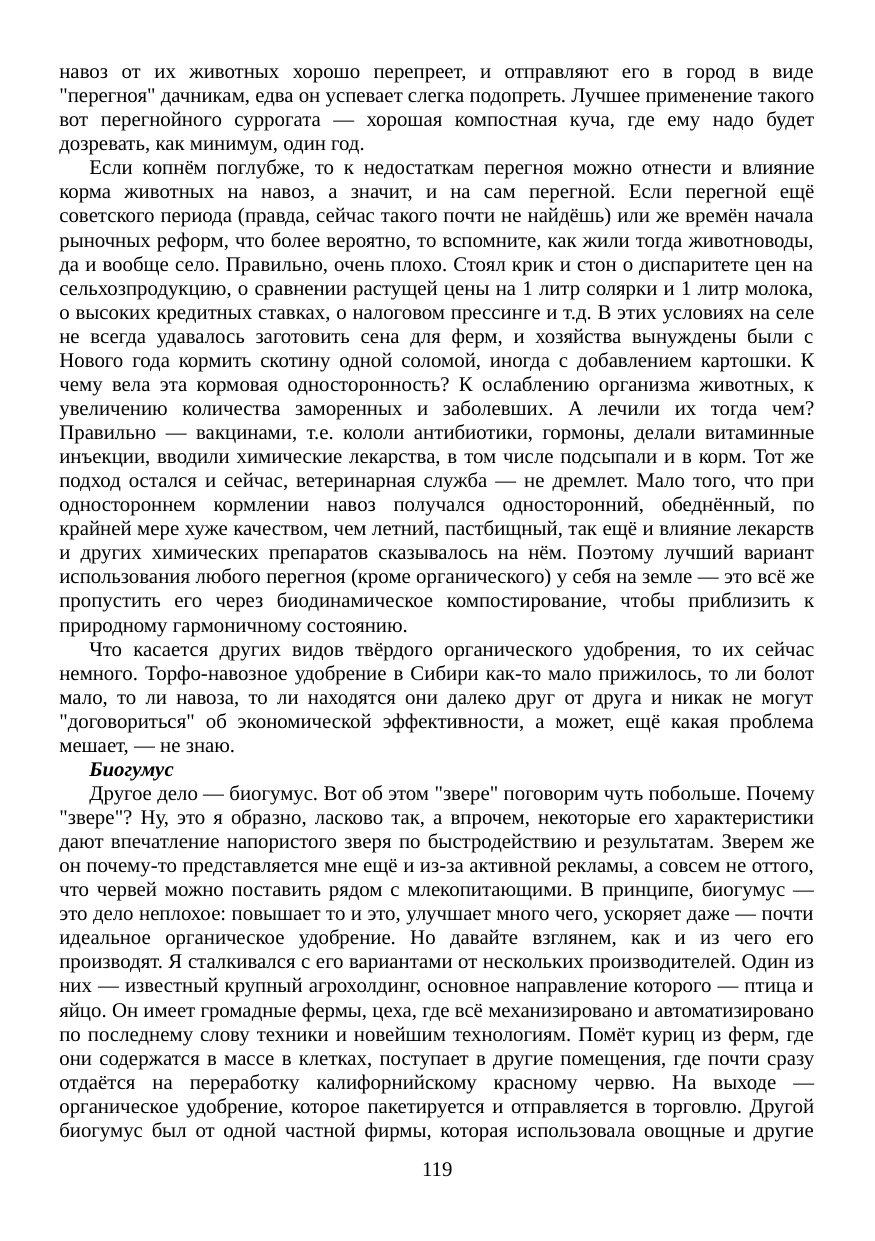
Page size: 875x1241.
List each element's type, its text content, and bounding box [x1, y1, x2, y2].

text Если копнём поглубже, то к недостаткам перегноя можно отнести и влияние корма животных на навоз, а значит, и на сам перегной. Если перегной ещё советского периода (правда, сейчас такого почти не найдёшь) или же времён начала рыночных реформ, что более вероятно, то вспомните, как жили тогда животноводы, да и вообще село. Правильно, очень плохо. Стоял крик и стон о диспаритете цен на сельхозпродукцию, о сравнении растущей цены на 1 литр солярки и 1 литр молока, о высоких кредитных ставках, о налоговом прессинге и т.д. В этих условиях на селе не всегда удавалось заготовить сена для ферм, и хозяйства вынуждены были с Нового года кормить скотину одной соломой, иногда с добавлением картошки. К чему вела эта кормовая односторонность? К ослаблению организма животных, к увеличению количества заморенных и заболевших. А лечили их тогда чем? Правильно — вакцинами, т.е. кололи антибиотики, гормоны, делали витаминные инъекции, вводили химические лекарства, в том числе подсыпали и в корм. Тот же подход остался и сейчас, ветеринарная служба — не дремлет. Мало того, что при одностороннем кормлении навоз получался односторонний, обеднённый, по крайней мере хуже качеством, чем летний, пастбищный, так ещё и влияние лекарств и других химических препаратов сказывалось на нём. Поэтому лучший вариант использования любого перегноя (кроме органического) у себя на земле — это всё же пропустить его через биодинамическое компостирование, чтобы приблизить к природному гармоничному состоянию. [59, 155, 815, 637]
text навоз от их животных хорошо перепреет, и отправляют его в город в виде "перегноя" дачникам, едва он успевает слегка подопреть. Лучшее применение такого вот перегнойного суррогата — хорошая компостная куча, где ему надо будет дозревать, как минимум, один год. [59, 59, 815, 155]
text Другое дело — биогумус. Вот об этом "звере" поговорим чуть побольше. Почему "звере"? Ну, это я образно, ласково так, а впрочем, некоторые его характеристики дают впечатление напористого зверя по быстродействию и результатам. Зверем же он почему-то представляется мне ещё и из-за активной рекламы, а совсем не оттого, что червей можно поставить рядом с млекопитающими. В принципе, биогумус — это дело неплохое: повышает то и это, улучшает много чего, ускоряет даже — почти идеальное органическое удобрение. Но давайте взглянем, как и из чего его производят. Я сталкивался с его вариантами от нескольких производителей. Один из них — известный крупный агрохолдинг, основное направление которого — птица и яйцо. Он имеет громадные фермы, цеха, где всё механизировано и автоматизировано по последнему слову техники и новейшим технологиям. Помёт куриц из ферм, где они содержатся в массе в клетках, поступает в другие помещения, где почти сразу отдаётся на переработку калифорнийскому красному червю. На выходе — органическое удобрение, которое пакетируется и отправляется в торговлю. Другой биогумус был от одной частной фирмы, которая использовала овощные и другие [59, 781, 815, 1142]
text Что касается других видов твёрдого органического удобрения, то их сейчас немного. Торфо-навозное удобрение в Сибири как-то мало прижилось, то ли болот мало, то ли навоза, то ли находятся они далеко друг от друга и никак не могут "договориться" об экономической эффективности, а может, ещё какая проблема мешает, — не знаю. [59, 637, 815, 757]
text Биогумус [59, 757, 815, 781]
